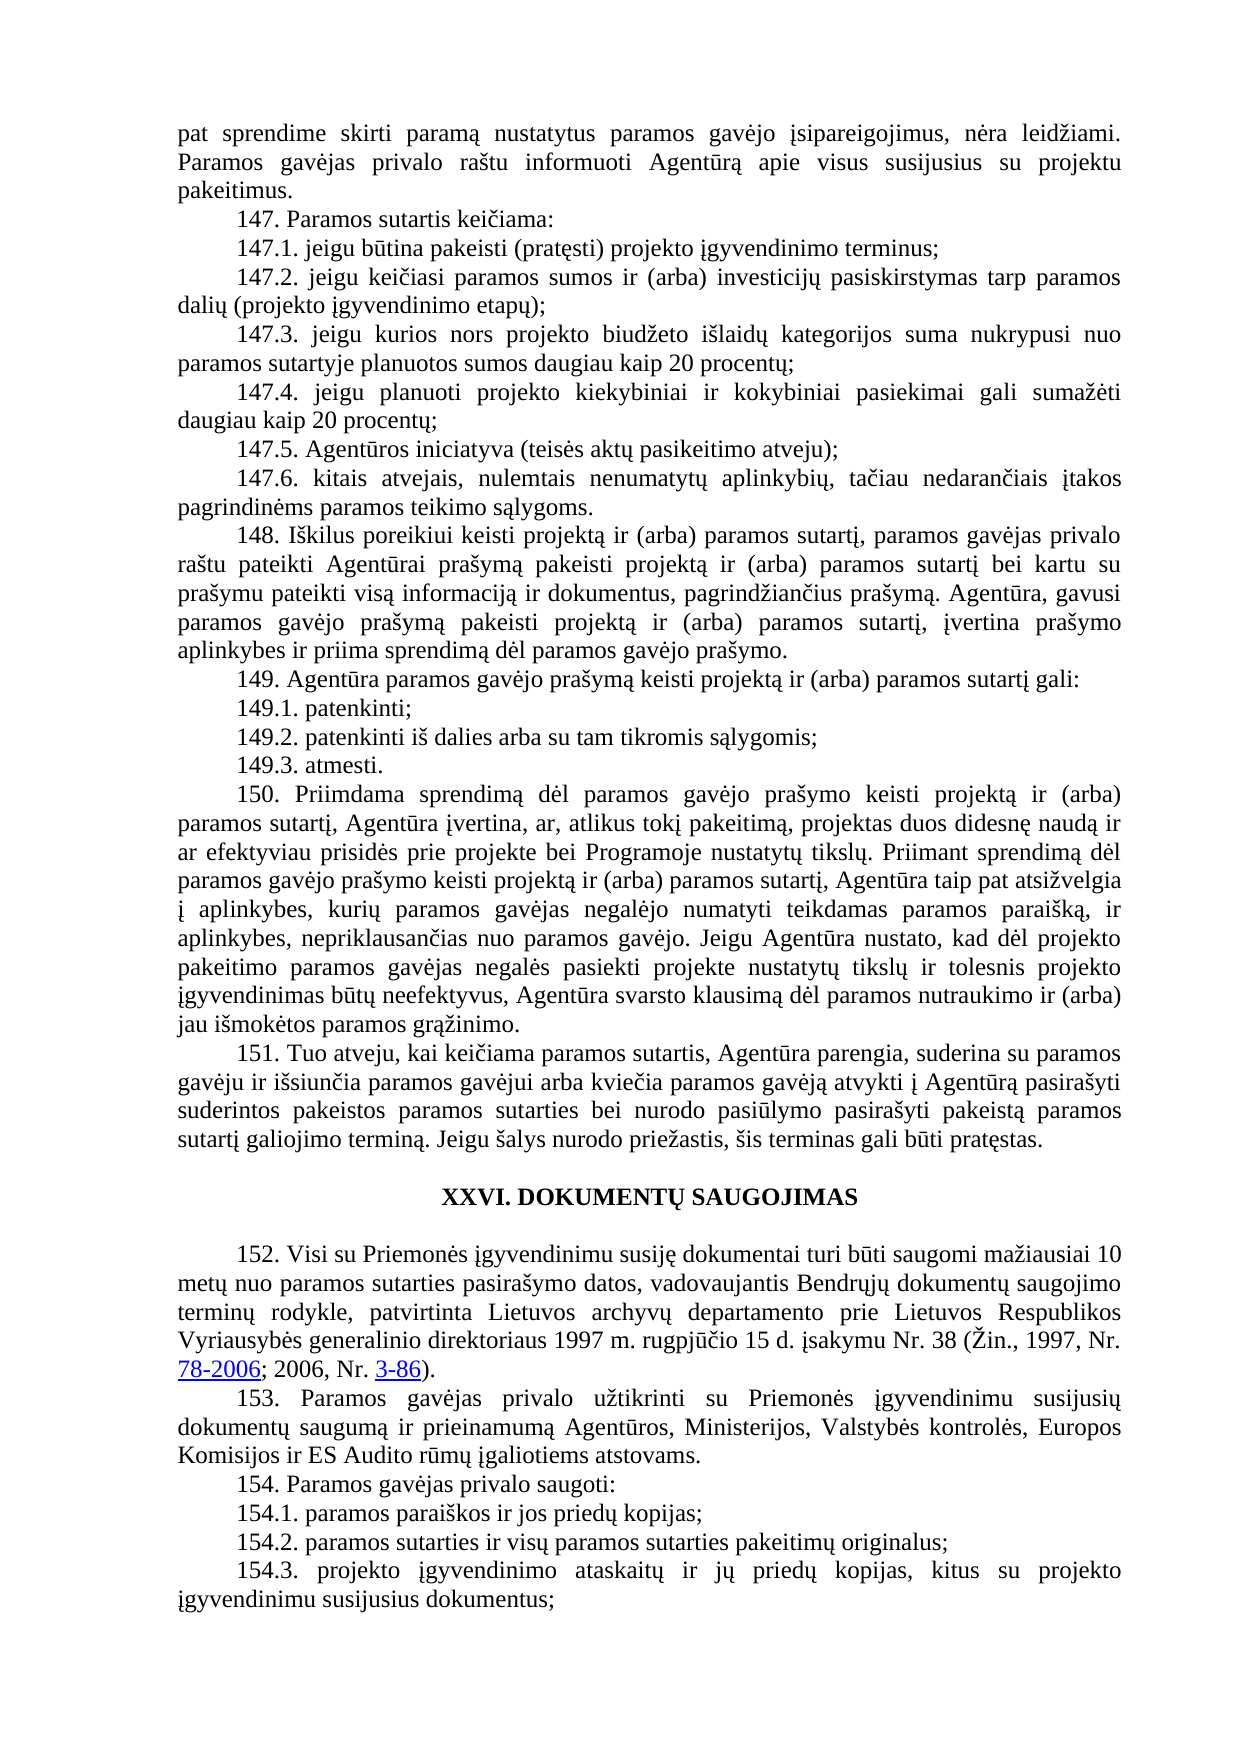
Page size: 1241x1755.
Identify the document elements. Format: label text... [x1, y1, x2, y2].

text 152. Visi su Priemonės įgyvendinimu susiję dokumentai turi būti saugomi mažiausiai 10 metų nuo paramos sutarties pasirašymo datos, vadovaujantis Bendrųjų dokumentų saugojimo terminų rodykle, patvirtinta Lietuvos archyvų departamento prie Lietuvos Respublikos Vyriausybės generalinio direktoriaus 1997 m. rugpjūčio 15 d. įsakymu Nr. 38 (Žin., 1997, Nr. 78-2006; 2006, Nr. 3-86). [177, 1239, 1122, 1383]
text 154.3. projekto įgyvendinimo ataskaitų ir jų priedų kopijas, kitus su projekto įgyvendinimu susijusius dokumentus; [177, 1556, 1122, 1613]
text 149.3. atmesti. [177, 751, 1122, 779]
text 149.1. patenkinti; [177, 693, 1122, 722]
text 147.1. jeigu būtina pakeisti (pratęsti) projekto įgyvendinimo terminus; [177, 233, 1122, 262]
text 147.3. jeigu kurios nors projekto biudžeto išlaidų kategorijos suma nukrypusi nuo paramos sutartyje planuotos sumos daugiau kaip 20 procentų; [177, 319, 1122, 377]
text XXVI. DOKUMENTŲ SAUGOJIMAS [177, 1182, 1122, 1211]
text 147.6. kitais atvejais, nulemtais nenumatytų aplinkybių, tačiau nedarančiais įtakos pagrindinėms paramos teikimo sąlygoms. [177, 463, 1122, 521]
text 154.2. paramos sutarties ir visų paramos sutarties pakeitimų originalus; [177, 1527, 1122, 1556]
text 147. Paramos sutartis keičiama: [177, 204, 1122, 233]
text 148. Iškilus poreikiui keisti projektą ir (arba) paramos sutartį, paramos gavėjas privalo raštu pateikti Agentūrai prašymą pakeisti projektą ir (arba) paramos sutartį bei kartu su prašymu pateikti visą informaciją ir dokumentus, pagrindžiančius prašymą. Agentūra, gavusi paramos gavėjo prašymą pakeisti projektą ir (arba) paramos sutartį, įvertina prašymo aplinkybes ir priima sprendimą dėl paramos gavėjo prašymo. [177, 521, 1122, 664]
text 147.5. Agentūros iniciatyva (teisės aktų pasikeitimo atveju); [177, 434, 1122, 463]
text 153. Paramos gavėjas privalo užtikrinti su Priemonės įgyvendinimu susijusių dokumentų saugumą ir prieinamumą Agentūros, Ministerijos, Valstybės kontrolės, Europos Komisijos ir ES Audito rūmų įgaliotiems atstovams. [177, 1383, 1122, 1469]
text 147.4. jeigu planuoti projekto kiekybiniai ir kokybiniai pasiekimai gali sumažėti daugiau kaip 20 procentų; [177, 377, 1122, 434]
text 154. Paramos gavėjas privalo saugoti: [177, 1469, 1122, 1498]
text 149.2. patenkinti iš dalies arba su tam tikromis sąlygomis; [177, 722, 1122, 751]
text 147.2. jeigu keičiasi paramos sumos ir (arba) investicijų pasiskirstymas tarp paramos dalių (projekto įgyvendinimo etapų); [177, 262, 1122, 319]
text 154.1. paramos paraiškos ir jos priedų kopijas; [177, 1498, 1122, 1527]
text 149. Agentūra paramos gavėjo prašymą keisti projektą ir (arba) paramos sutartį gali: [177, 664, 1122, 693]
text 151. Tuo atveju, kai keičiama paramos sutartis, Agentūra parengia, suderina su paramos gavėju ir išsiunčia paramos gavėjui arba kviečia paramos gavėją atvykti į Agentūrą pasirašyti suderintos pakeistos paramos sutarties bei nurodo pasiūlymo pasirašyti pakeistą paramos sutartį galiojimo terminą. Jeigu šalys nurodo priežastis, šis terminas gali būti pratęstas. [177, 1038, 1122, 1153]
text pat sprendime skirti paramą nustatytus paramos gavėjo įsipareigojimus, nėra leidžiami. Paramos gavėjas privalo raštu informuoti Agentūrą apie visus susijusius su projektu pakeitimus. [177, 118, 1122, 204]
text 150. Priimdama sprendimą dėl paramos gavėjo prašymo keisti projektą ir (arba) paramos sutartį, Agentūra įvertina, ar, atlikus tokį pakeitimą, projektas duos didesnę naudą ir ar efektyviau prisidės prie projekte bei Programoje nustatytų tikslų. Priimant sprendimą dėl paramos gavėjo prašymo keisti projektą ir (arba) paramos sutartį, Agentūra taip pat atsižvelgia į aplinkybes, kurių paramos gavėjas negalėjo numatyti teikdamas paramos paraišką, ir aplinkybes, nepriklausančias nuo paramos gavėjo. Jeigu Agentūra nustato, kad dėl projekto pakeitimo paramos gavėjas negalės pasiekti projekte nustatytų tikslų ir tolesnis projekto įgyvendinimas būtų neefektyvus, Agentūra svarsto klausimą dėl paramos nutraukimo ir (arba) jau išmokėtos paramos grąžinimo. [177, 779, 1122, 1038]
